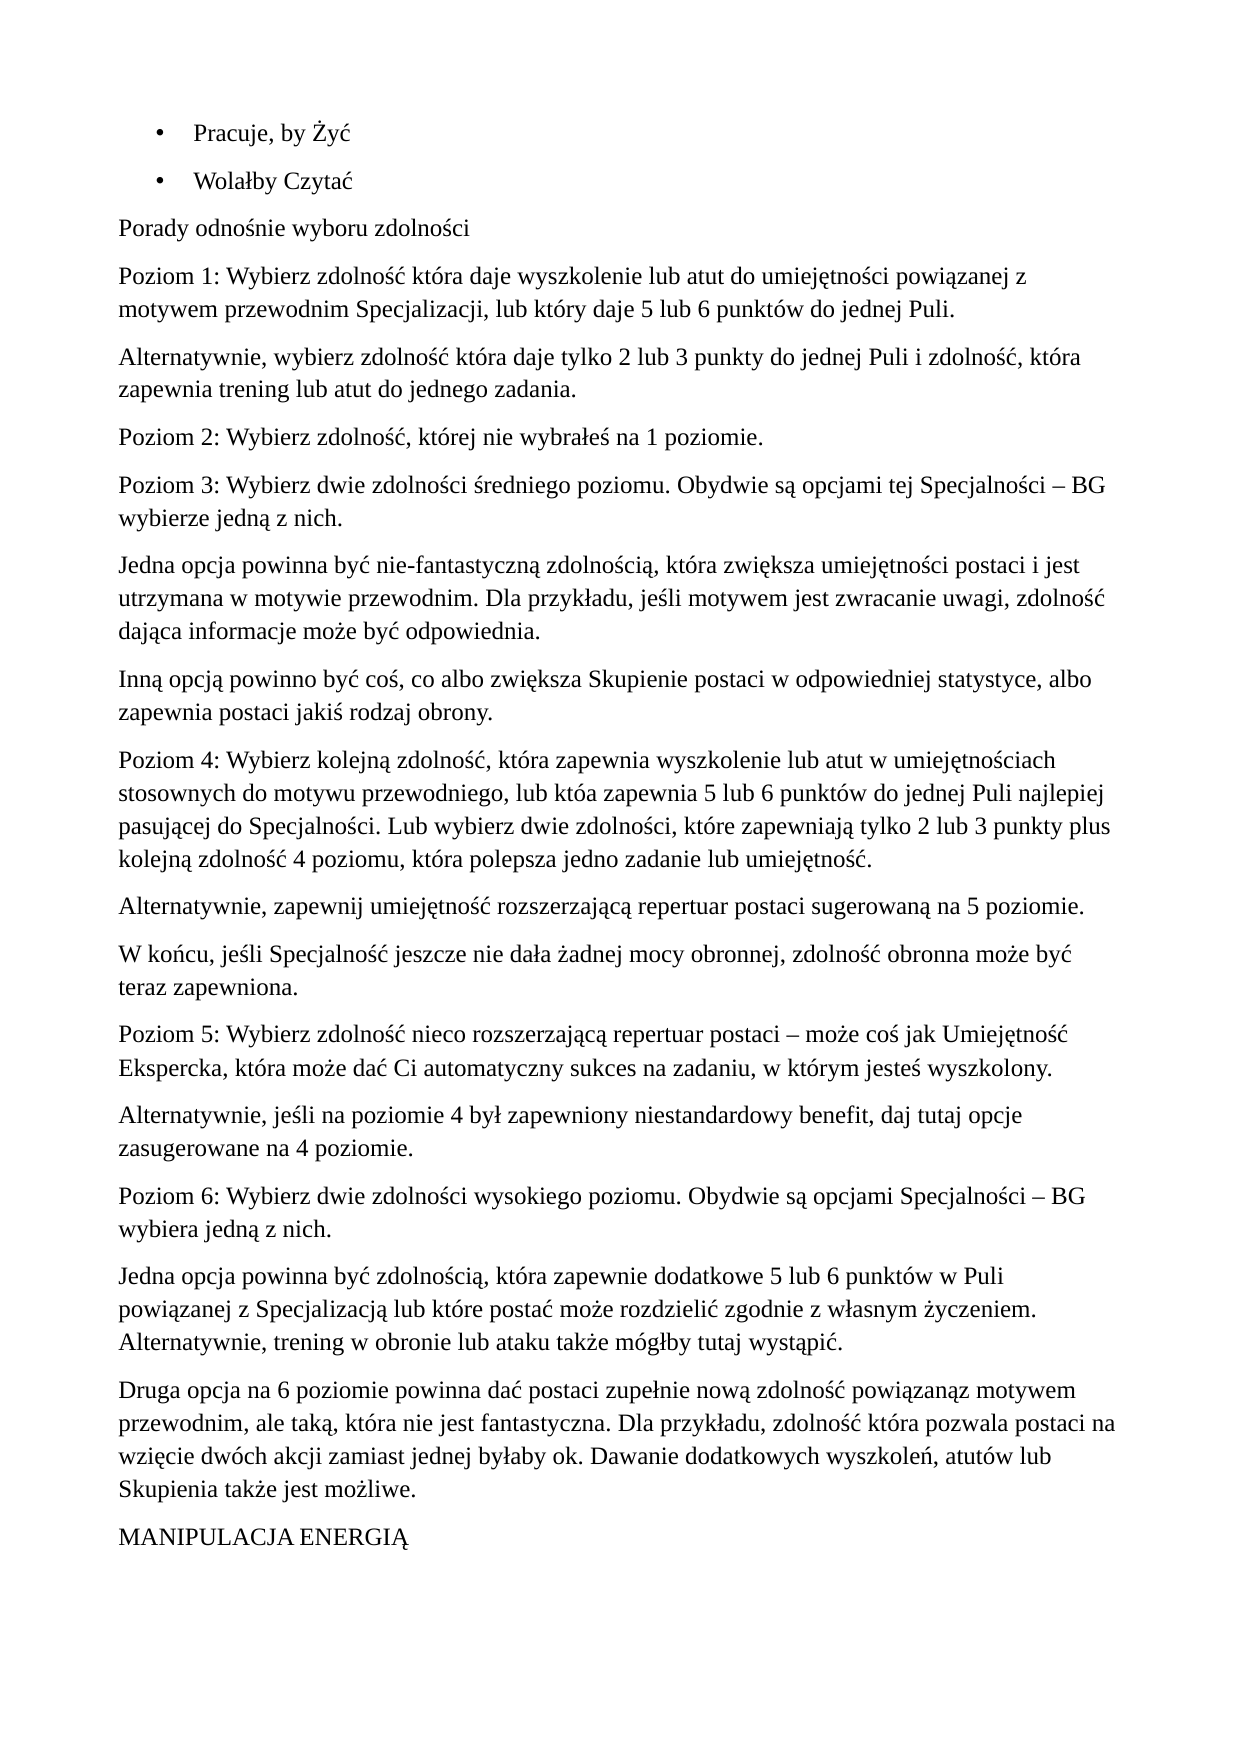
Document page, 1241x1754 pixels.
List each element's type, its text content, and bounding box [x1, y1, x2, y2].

text Poziom 5: Wybierz zdolność nieco rozszerzającą repertuar postaci – może coś jak Umiejętność Ekspercka, która może dać Ci automatyczny sukces na zadaniu, w którym jesteś wyszkolony. [118, 1019, 1122, 1081]
list Wolałby Czytać [156, 166, 1122, 194]
text Druga opcja na 6 poziomie powinna dać postaci zupełnie nową zdolność powiązanąz motywem przewodnim, ale taką, która nie jest fantastyczna. Dla przykładu, zdolność która pozwala postaci na wzięcie dwóch akcji zamiast jednej byłaby ok. Dawanie dodatkowych wyszkoleń, atutów lub Skupienia także jest możliwe. [118, 1375, 1122, 1503]
text Poziom 3: Wybierz dwie zdolności średniego poziomu. Obydwie są opcjami tej Specjalności – BG wybierze jedną z nich. [118, 470, 1122, 532]
text MANIPULACJA ENERGIĄ [118, 1522, 1122, 1551]
text Alternatywnie, wybierz zdolność która daje tylko 2 lub 3 punkty do jednej Puli i zdolność, która zapewnia trening lub atut do jednego zadania. [118, 342, 1122, 403]
text Alternatywnie, zapewnij umiejętność rozszerzającą repertuar postaci sugerowaną na 5 poziomie. [118, 891, 1122, 920]
text W końcu, jeśli Specjalność jeszcze nie dała żadnej mocy obronnej, zdolność obronna może być teraz zapewniona. [118, 939, 1122, 1001]
text Poziom 4: Wybierz kolejną zdolność, która zapewnia wyszkolenie lub atut w umiejętnościach stosownych do motywu przewodniego, lub któa zapewnia 5 lub 6 punktów do jednej Puli najlepiej pasującej do Specjalności. Lub wybierz dwie zdolności, które zapewniają tylko 2 lub 3 punkty plus kolejną zdolność 4 poziomu, która polepsza jedno zadanie lub umiejętność. [118, 745, 1122, 872]
text Alternatywnie, jeśli na poziomie 4 był zapewniony niestandardowy benefit, daj tutaj opcje zasugerowane na 4 poziomie. [118, 1100, 1122, 1162]
text Porady odnośnie wyboru zdolności [118, 213, 1122, 242]
text Poziom 2: Wybierz zdolność, której nie wybrałeś na 1 poziomie. [118, 422, 1122, 451]
text Jedna opcja powinna być zdolnością, która zapewnie dodatkowe 5 lub 6 punktów w Puli powiązanej z Specjalizacją lub które postać może rozdzielić zgodnie z własnym życzeniem. Alternatywnie, trening w obronie lub ataku także mógłby tutaj wystąpić. [118, 1261, 1122, 1356]
text Jedna opcja powinna być nie-fantastyczną zdolnością, która zwiększa umiejętności postaci i jest utrzymana w motywie przewodnim. Dla przykładu, jeśli motywem jest zwracanie uwagi, zdolność dająca informacje może być odpowiednia. [118, 550, 1122, 645]
text Poziom 1: Wybierz zdolność która daje wyszkolenie lub atut do umiejętności powiązanej z motywem przewodnim Specjalizacji, lub który daje 5 lub 6 punktów do jednej Puli. [118, 261, 1122, 323]
text Inną opcją powinno być coś, co albo zwiększa Skupienie postaci w odpowiedniej statystyce, albo zapewnia postaci jakiś rodzaj obrony. [118, 664, 1122, 726]
text Poziom 6: Wybierz dwie zdolności wysokiego poziomu. Obydwie są opcjami Specjalności – BG wybiera jedną z nich. [118, 1181, 1122, 1243]
list Pracuje, by Żyć [156, 118, 1122, 147]
